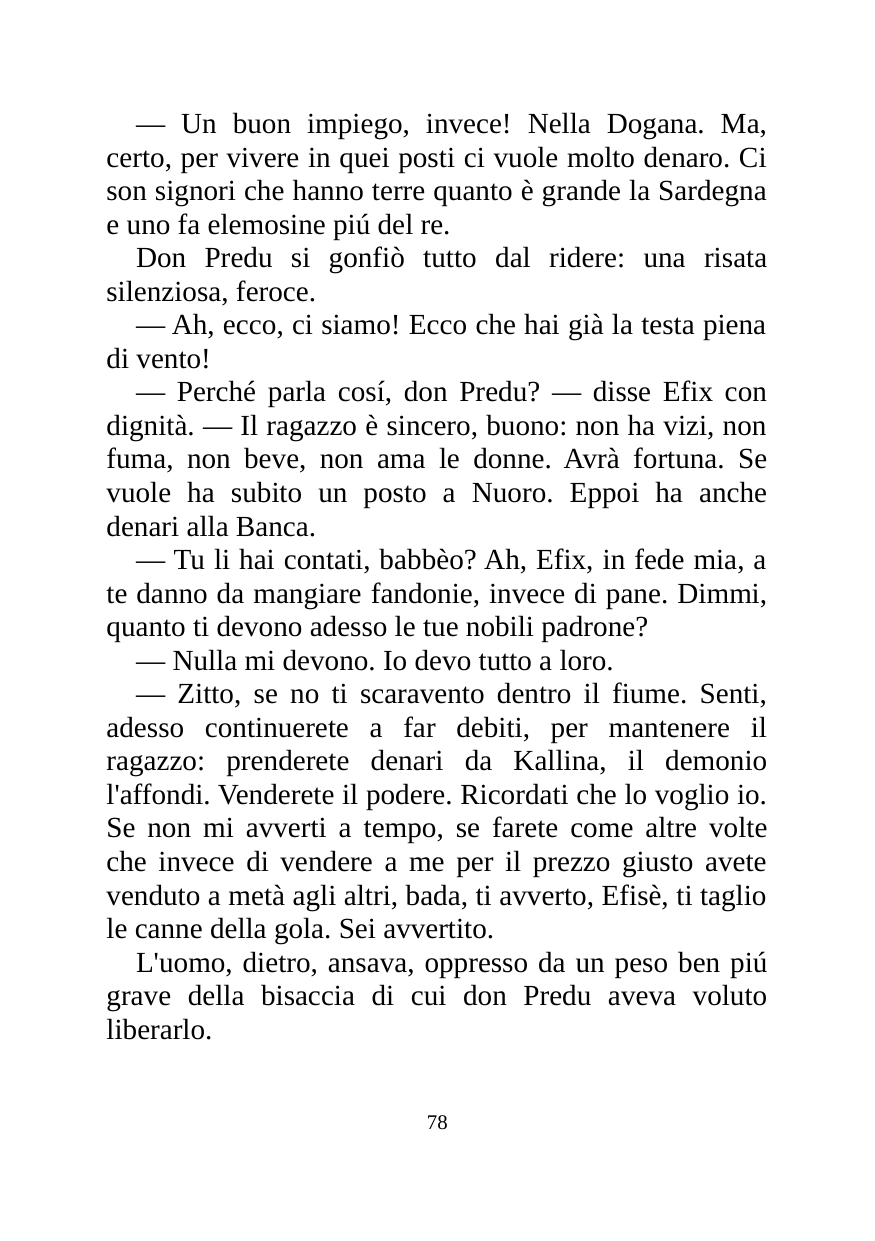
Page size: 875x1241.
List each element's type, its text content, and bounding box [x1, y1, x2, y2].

text — Zitto, se no ti scaravento dentro il fiume. Senti, adesso continuerete a far debiti, per mantenere il ragazzo: prenderete denari da Kallina, il demonio l'affondi. Venderete il podere. Ricordati che lo voglio io. Se non mi avverti a tempo, se farete come altre volte che invece di vendere a me per il prezzo giusto avete venduto a metà agli altri, bada, ti avverto, Efisè, ti taglio le canne della gola. Sei avvertito. [106, 676, 768, 945]
text L'uomo, dietro, ansava, oppresso da un peso ben piú grave della bisaccia di cui don Predu aveva voluto liberarlo. [106, 945, 768, 1045]
text — Tu li hai contati, babbèo? Ah, Efix, in fede mia, a te danno da mangiare fandonie, invece di pane. Dimmi, quanto ti devono adesso le tue nobili padrone? [106, 542, 768, 643]
text — Nulla mi devono. Io devo tutto a loro. [106, 643, 768, 676]
text Don Predu si gonfiò tutto dal ridere: una risata silenziosa, feroce. [106, 240, 768, 307]
text — Perché parla cosí, don Predu? — disse Efix con dignità. — Il ragazzo è sincero, buono: non ha vizi, non fuma, non beve, non ama le donne. Avrà fortuna. Se vuole ha subito un posto a Nuoro. Eppoi ha anche denari alla Banca. [106, 374, 768, 542]
text — Un buon impiego, invece! Nella Dogana. Ma, certo, per vivere in quei posti ci vuole molto denaro. Ci son signori che hanno terre quanto è grande la Sardegna e uno fa elemosine piú del re. [106, 106, 768, 240]
text — Ah, ecco, ci siamo! Ecco che hai già la testa piena di vento! [106, 307, 768, 374]
